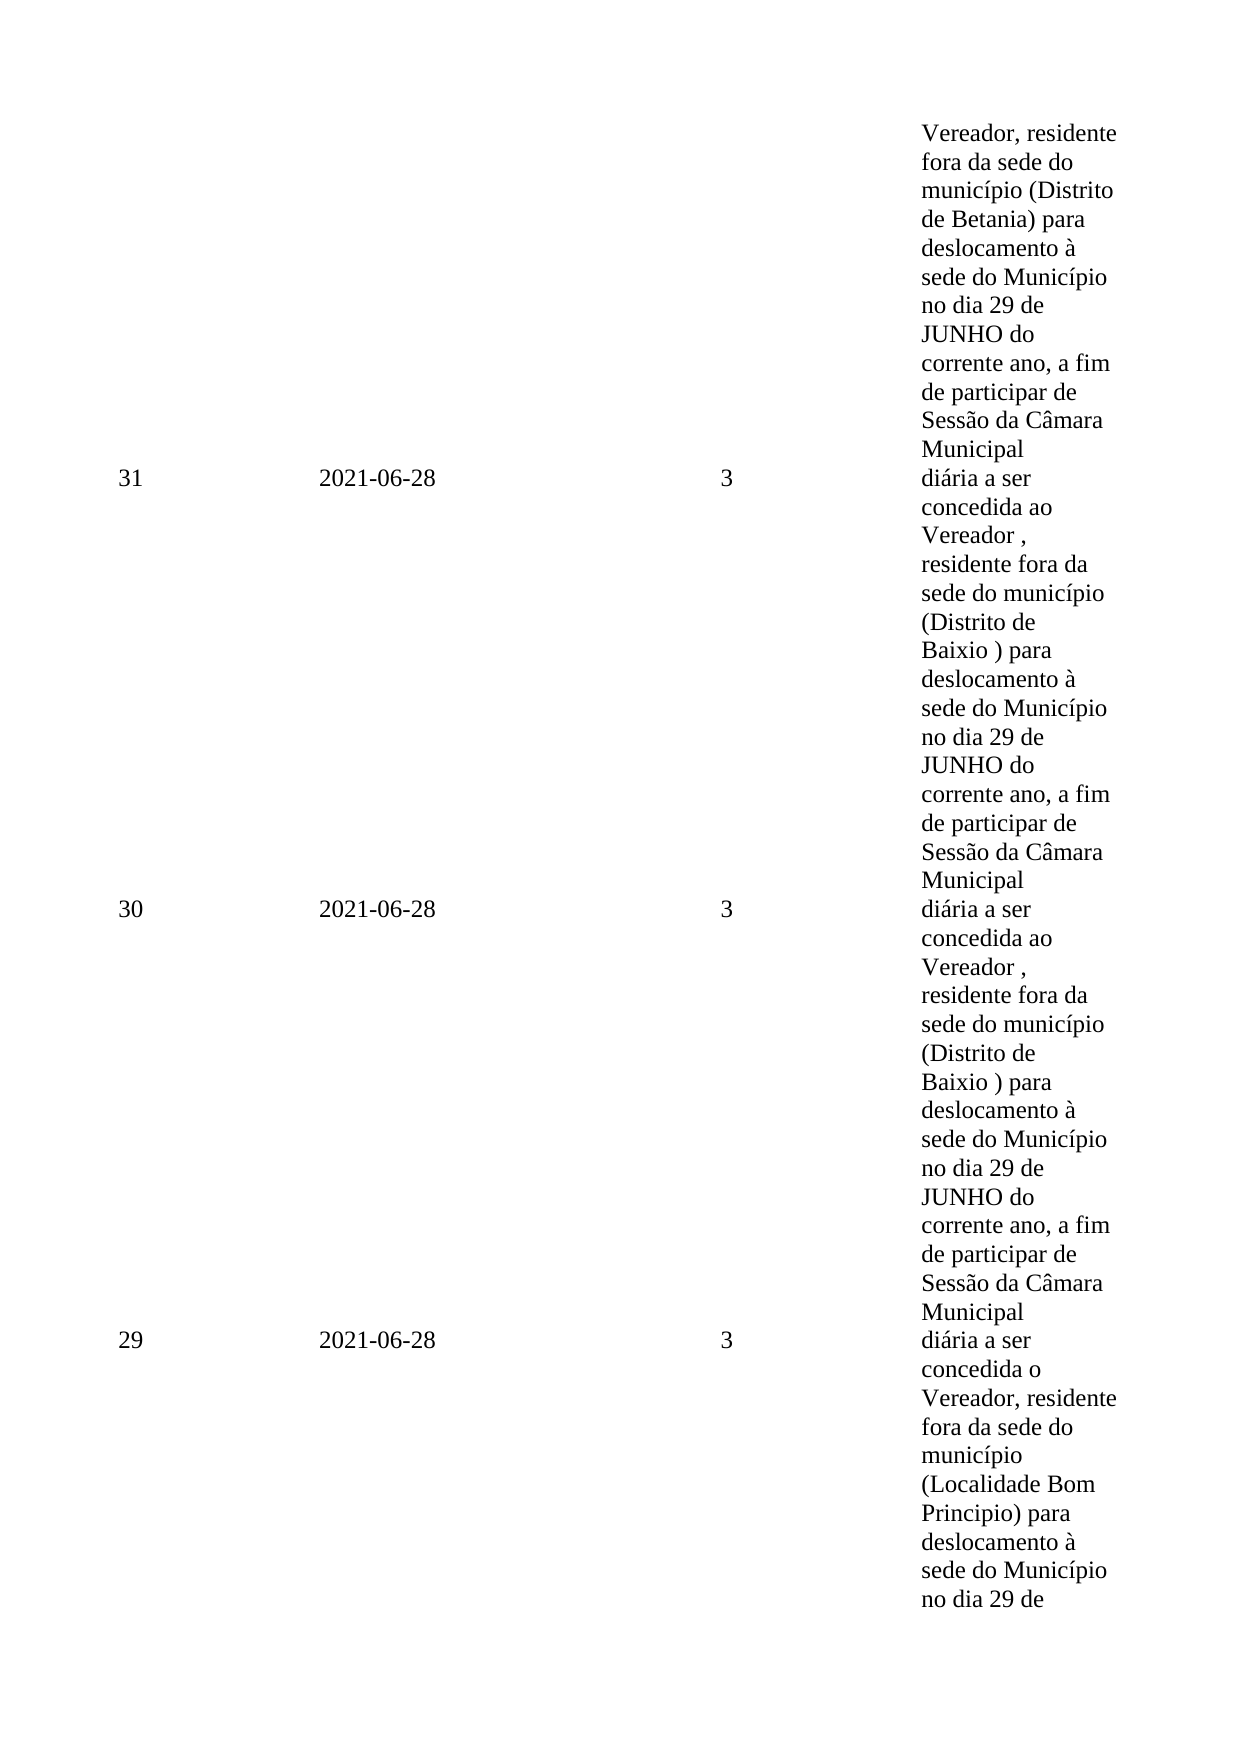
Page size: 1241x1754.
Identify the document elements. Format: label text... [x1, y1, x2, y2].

table_cell [520, 1326, 720, 1613]
table_cell [520, 118, 720, 463]
table_cell diária a ser concedida ao Vereador , residente fora da sede do município (Distrito de Baixio ) para deslocamento à sede do Município no dia 29 de JUNHO do corrente ano, a fim de participar de Sessão da Câmara Municipal [921, 463, 1122, 894]
table_cell 3 [720, 1326, 921, 1613]
table_cell [520, 463, 720, 894]
table_cell 2021-06-28 [319, 463, 519, 894]
table_cell 2021-06-28 [319, 1326, 519, 1613]
table_cell 29 [118, 1326, 319, 1613]
table_cell [118, 118, 319, 463]
table_cell 31 [118, 463, 319, 894]
table_cell 3 [720, 463, 921, 894]
table_cell diária a ser concedida ao Vereador , residente fora da sede do município (Distrito de Baixio ) para deslocamento à sede do Município no dia 29 de JUNHO do corrente ano, a fim de participar de Sessão da Câmara Municipal [921, 894, 1122, 1326]
table_cell [319, 118, 519, 463]
table_cell Vereador, residente fora da sede do município (Distrito de Betania) para deslocamento à sede do Município no dia 29 de JUNHO do corrente ano, a fim de participar de Sessão da Câmara Municipal [921, 118, 1122, 463]
table_cell 30 [118, 894, 319, 1326]
table_cell [520, 894, 720, 1326]
table_cell 3 [720, 894, 921, 1326]
table_cell diária a ser concedida o Vereador, residente fora da sede do município (Localidade Bom Principio) para deslocamento à sede do Município no dia 29 de [921, 1326, 1122, 1613]
table_cell [720, 118, 921, 463]
table_cell 2021-06-28 [319, 894, 519, 1326]
